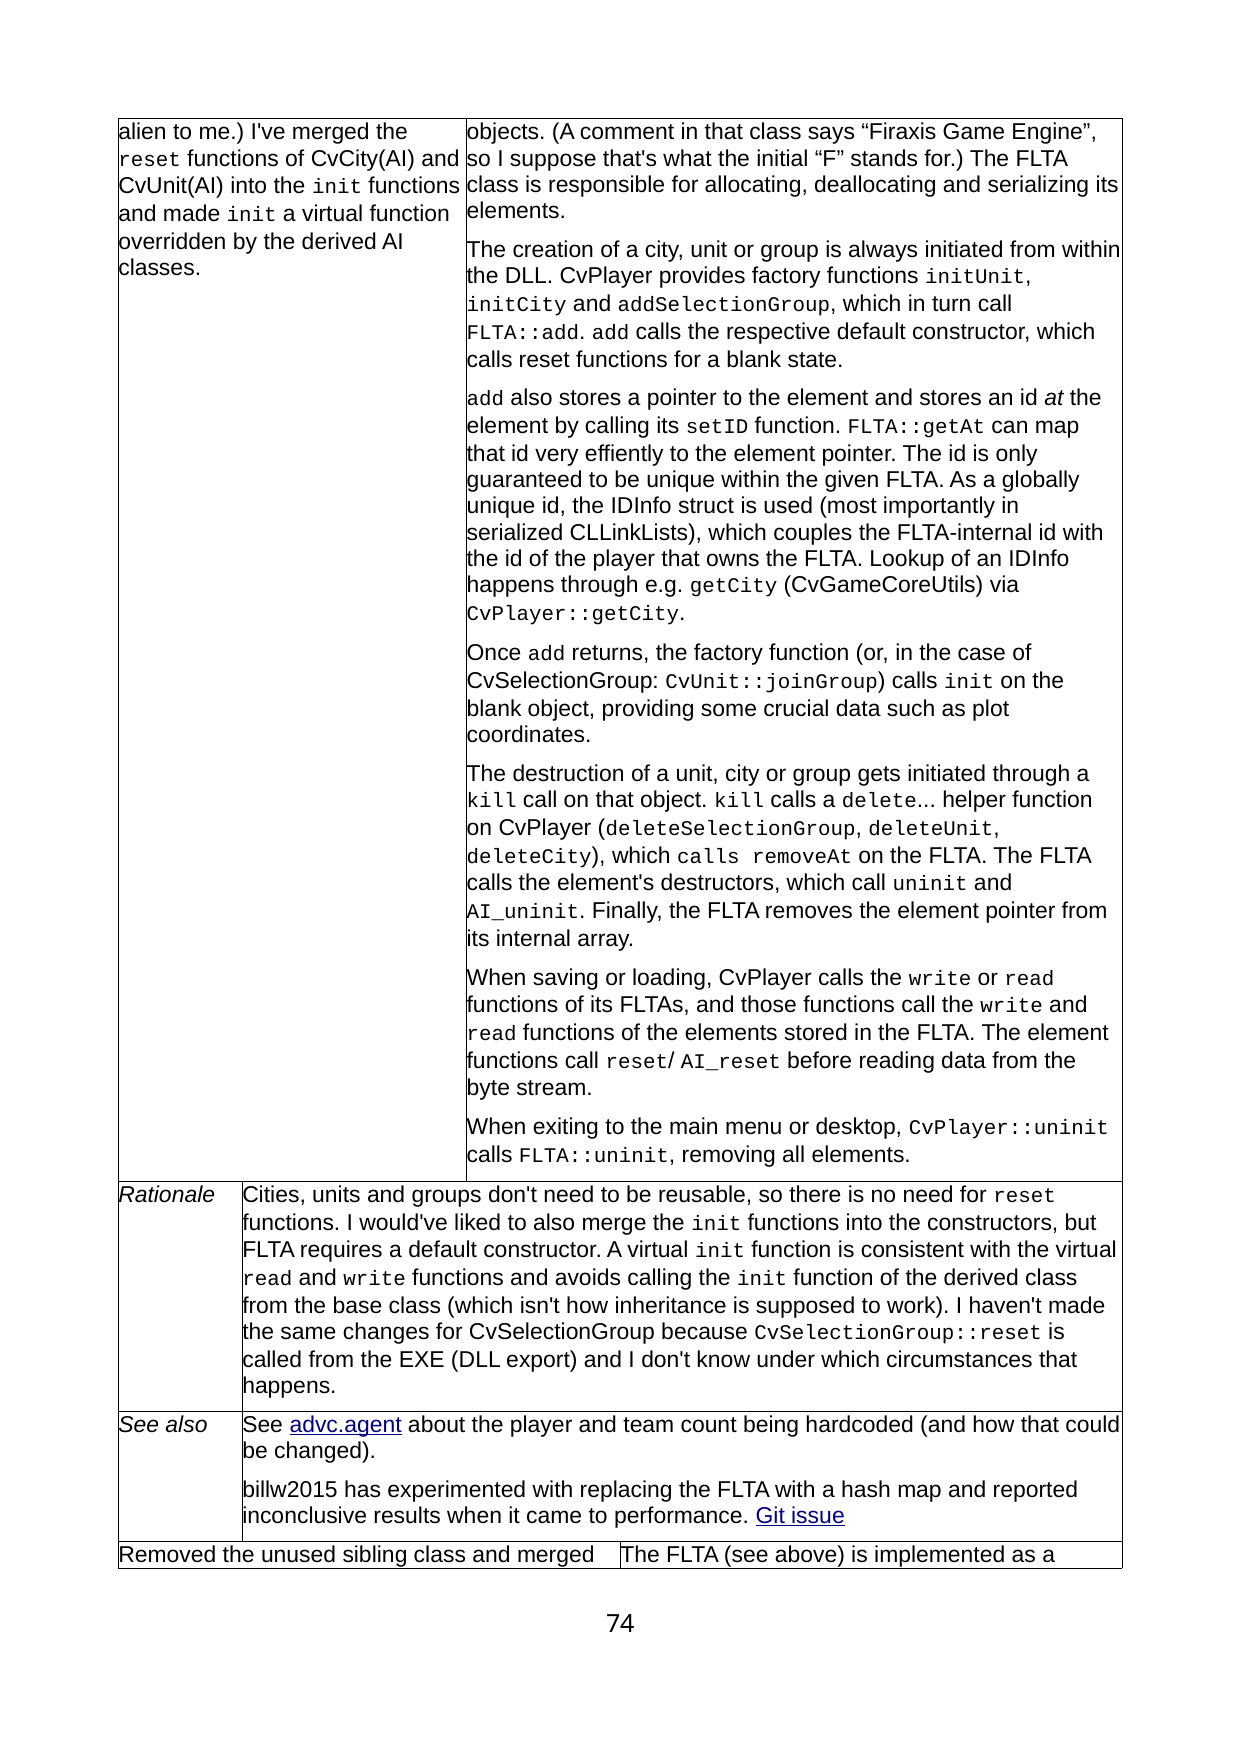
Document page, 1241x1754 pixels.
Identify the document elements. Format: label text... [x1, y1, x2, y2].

table_cell objects. (A comment in that class says “Firaxis Game Engine”, so I suppose that's what the initial “F” stands for.) The FLTA class is responsible for allocating, deallocating and serializing its elements. The creation of a city, unit or group is always initiated from within the DLL. CvPlayer provides factory functions initUnit, initCity and addSelectionGroup, which in turn call FLTA::add. add calls the respective default constructor, which calls reset functions for a blank state. add also stores a pointer to the element and stores an id at the element by calling its setID function. FLTA::getAt can map that id very effiently to the element pointer. The id is only guaranteed to be unique within the given FLTA. As a globally unique id, the IDInfo struct is used (most importantly in serialized CLLinkLists), which couples the FLTA-internal id with the id of the player that owns the FLTA. Lookup of an IDInfo happens through e.g. getCity (CvGameCoreUtils) via CvPlayer::getCity. Once add returns, the factory function (or, in the case of CvSelectionGroup: CvUnit::joinGroup) calls init on the blank object, providing some crucial data such as plot coordinates. The destruction of a unit, city or group gets initiated through a kill call on that object. kill calls a delete... helper function on CvPlayer (deleteSelectionGroup, deleteUnit, deleteCity), which calls removeAt on the FLTA. The FLTA calls the element's destructors, which call uninit and AI_uninit. Finally, the FLTA removes the element pointer from its internal array. When saving or loading, CvPlayer calls the write or read functions of its FLTAs, and those functions call the write and read functions of the elements stored in the FLTA. The element functions call reset/ AI_reset before reading data from the byte stream. When exiting to the main menu or desktop, CvPlayer::uninit calls FLTA::uninit, removing all elements. [467, 119, 1122, 1181]
table_cell Rationale [119, 1182, 242, 1411]
table_cell The FLTA (see above) is implemented as a [621, 1542, 1122, 1568]
table_cell Cities, units and groups don't need to be reusable, so there is no need for reset functions. I would've liked to also merge the init functions into the constructors, but FLTA requires a default constructor. A virtual init function is consistent with the virtual read and write functions and avoids calling the init function of the derived class from the base class (which isn't how inheritance is supposed to work). I haven't made the same changes for CvSelectionGroup because CvSelectionGroup::reset is called from the EXE (DLL export) and I don't know under which circumstances that happens. [243, 1182, 1122, 1411]
table_cell See also [119, 1412, 242, 1541]
table_cell alien to me.) I've merged the reset functions of CvCity(AI) and CvUnit(AI) into the init functions and made init a virtual function overridden by the derived AI classes. [119, 119, 466, 1181]
table_cell Removed the unused sibling class and merged [119, 1542, 620, 1568]
table_cell See advc.agent about the player and team count being hardcoded (and how that could be changed). billw2015 has experimented with replacing the FLTA with a hash map and reported inconclusive results when it came to performance. Git issue [243, 1412, 1122, 1541]
